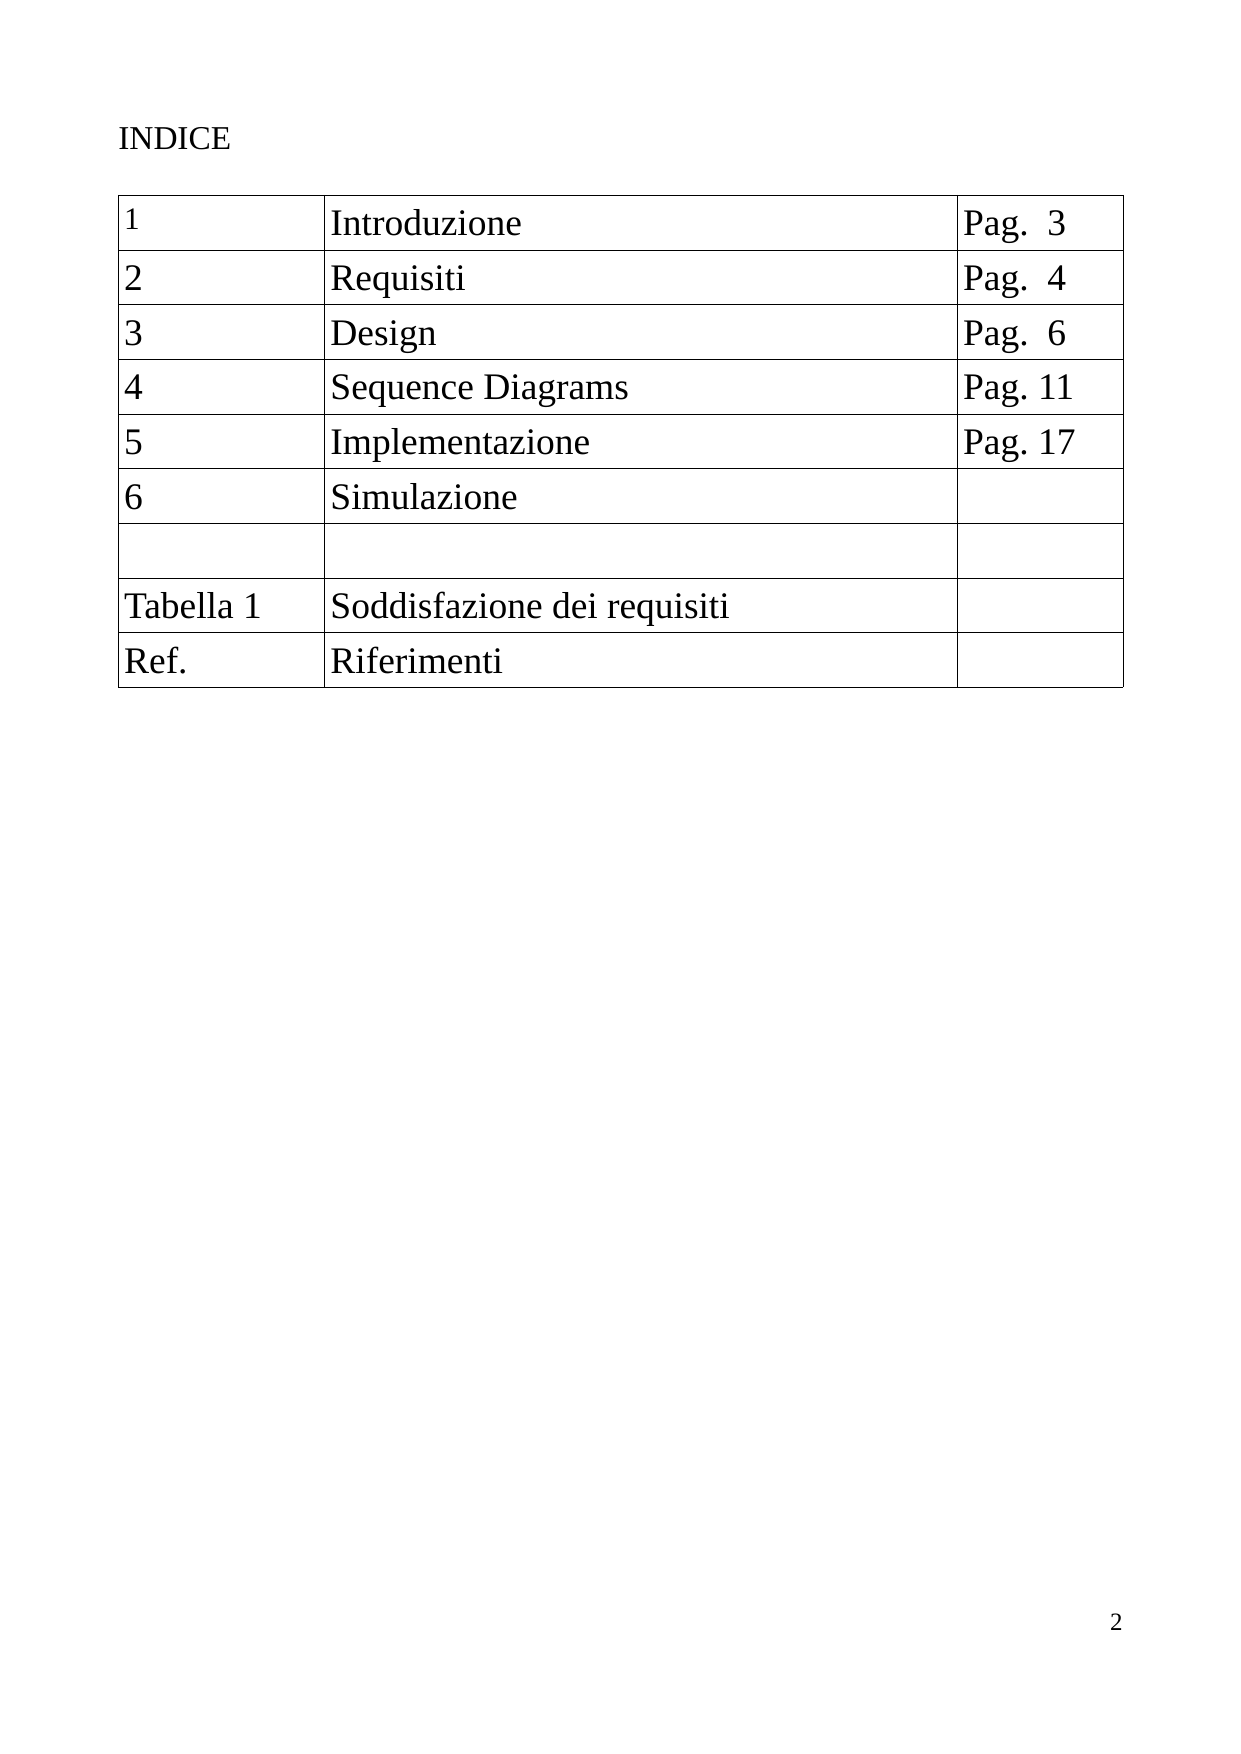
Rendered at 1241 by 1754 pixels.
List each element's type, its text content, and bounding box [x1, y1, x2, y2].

table_cell Implementazione [325, 415, 957, 468]
table_cell [958, 469, 1123, 523]
table_header 1 [119, 196, 324, 249]
table_cell Requisiti [325, 251, 957, 304]
table_cell Riferimenti [325, 633, 957, 687]
table_cell [958, 524, 1123, 578]
table_cell 4 [119, 360, 324, 413]
table_cell Pag. 11 [958, 360, 1123, 413]
table_header Pag. 3 [958, 196, 1123, 249]
table_cell [958, 633, 1123, 687]
table_cell 6 [119, 469, 324, 523]
table_cell [958, 579, 1123, 632]
table_cell Pag. 4 [958, 251, 1123, 304]
table_cell Pag. 17 [958, 415, 1123, 468]
table_cell Pag. 6 [958, 305, 1123, 359]
table_cell [119, 524, 324, 578]
table_cell [325, 524, 957, 578]
table_cell 5 [119, 415, 324, 468]
table_cell Soddisfazione dei requisiti [325, 579, 957, 632]
table_cell 3 [119, 305, 324, 359]
table_cell 2 [119, 251, 324, 304]
table_cell Ref. [119, 633, 324, 687]
table_cell Design [325, 305, 957, 359]
table_cell Tabella 1 [119, 579, 324, 632]
table_cell Simulazione [325, 469, 957, 523]
table_header Introduzione [325, 196, 957, 249]
text INDICE [118, 118, 1122, 156]
table_cell Sequence Diagrams [325, 360, 957, 413]
